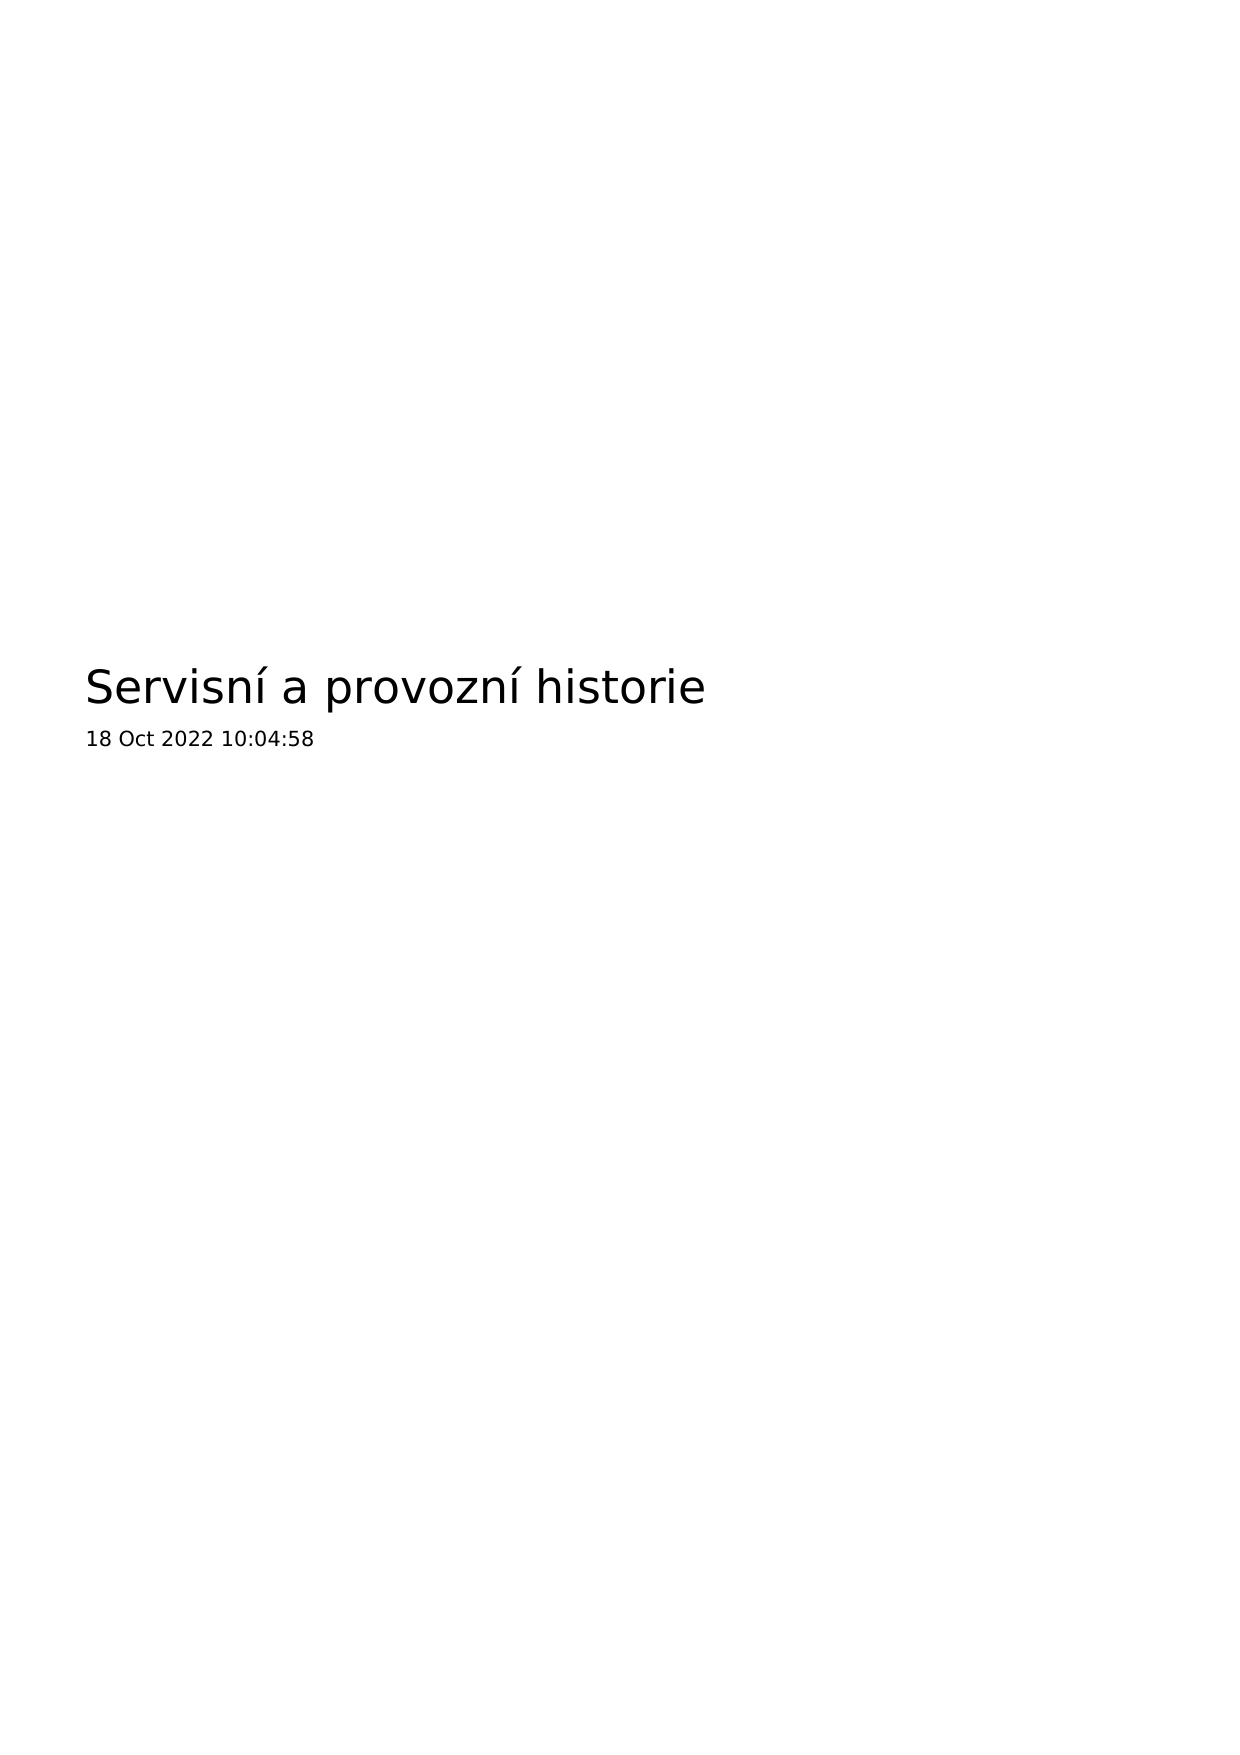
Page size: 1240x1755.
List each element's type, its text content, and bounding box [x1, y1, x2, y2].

table_cell 18 Oct 2022 10:04:58 [85, 727, 1158, 769]
table_header [85, 0, 1158, 660]
table_cell [0, 769, 85, 1754]
table_cell [0, 660, 85, 723]
table_cell [1158, 769, 1239, 1754]
table_header [0, 0, 85, 660]
table_cell [1158, 723, 1239, 727]
table_cell [1158, 660, 1239, 723]
table_cell [85, 769, 1158, 1754]
table_header [1158, 0, 1239, 660]
table_cell [0, 723, 85, 727]
table_cell [1158, 727, 1239, 769]
table_cell [0, 727, 85, 769]
table_cell [85, 723, 1158, 727]
table_cell Servisní a provozní historie [85, 660, 1158, 723]
